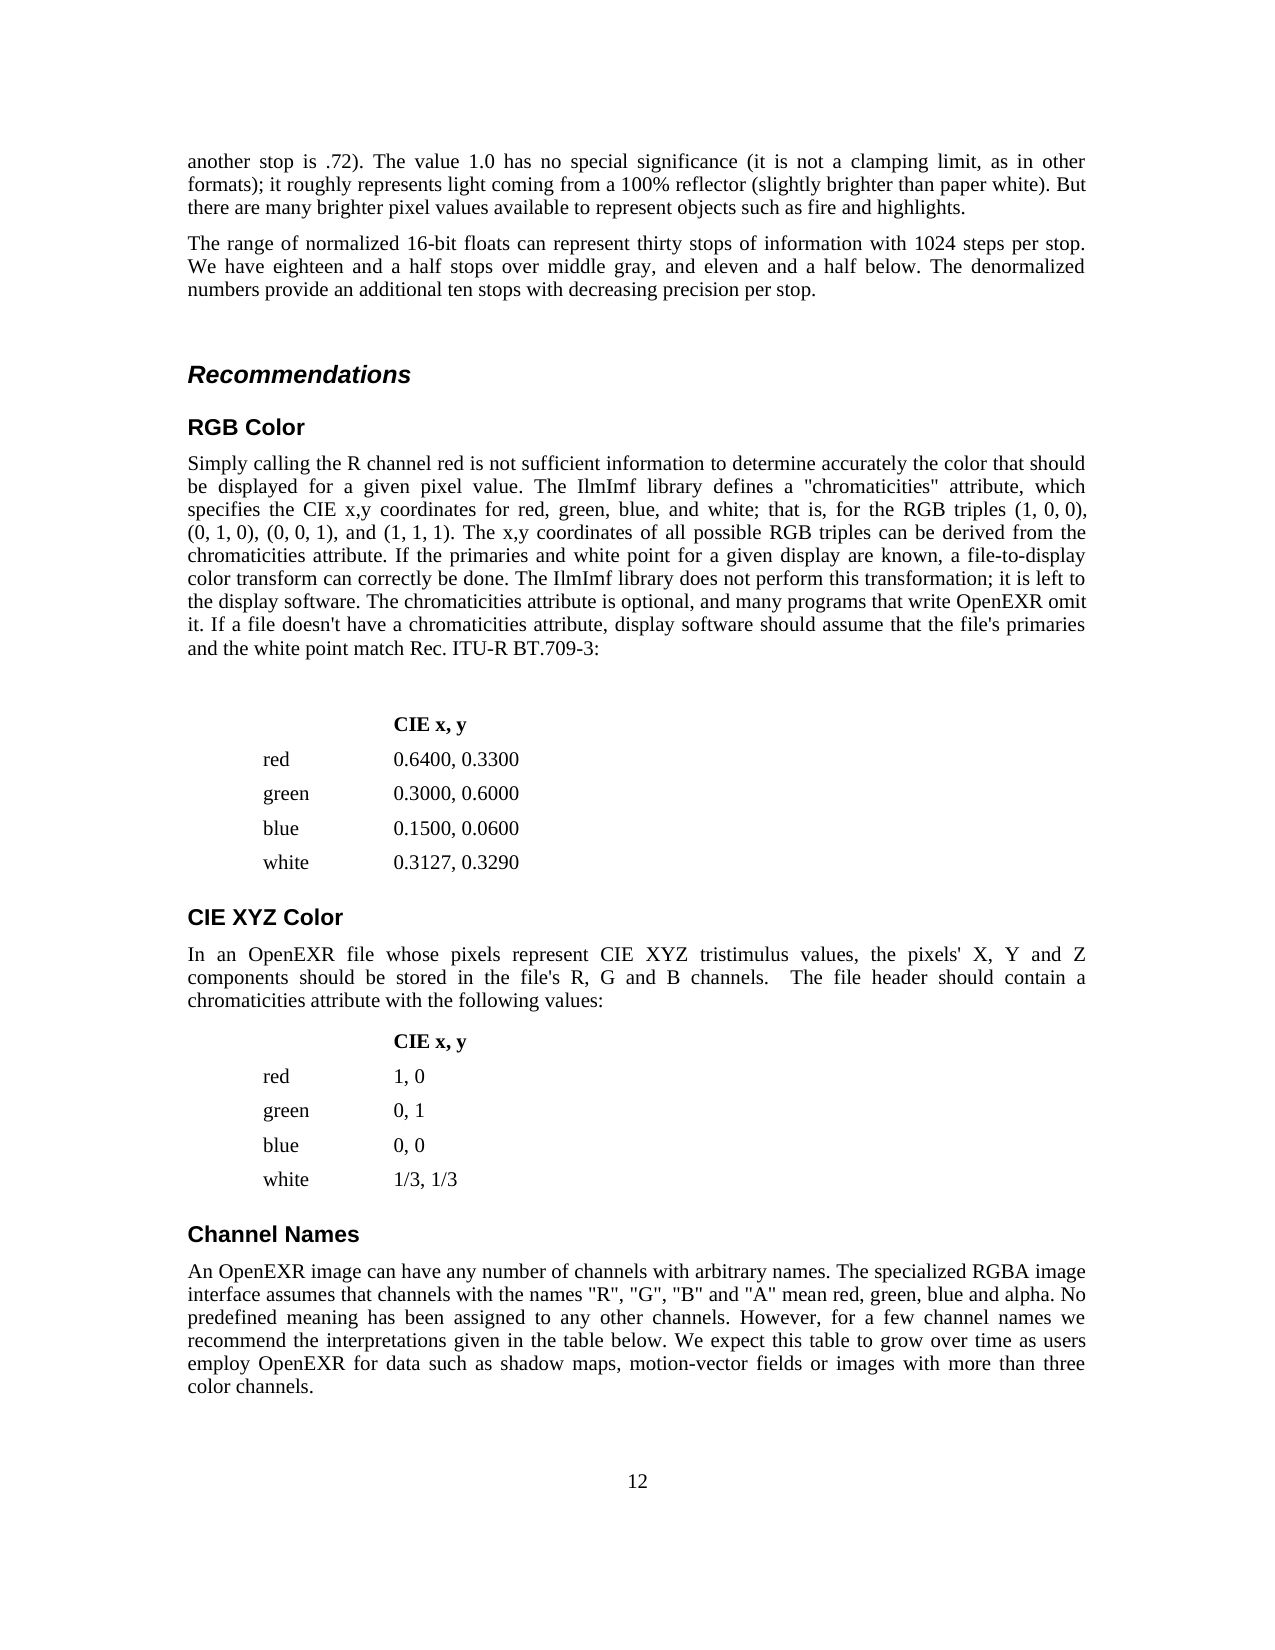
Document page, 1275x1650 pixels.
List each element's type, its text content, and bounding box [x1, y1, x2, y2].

table_header [257, 708, 388, 742]
text The range of normalized 16-bit floats can represent thirty stops of information with 1024 steps per stop. We have eighteen and a half stops over middle gray, and eleven and a half below. The denormalized numbers provide an additional ten stops with decreasing precision per stop. [187, 232, 1087, 301]
text Simply calling the R channel red is not sufficient information to determine accurately the color that should be displayed for a given pixel value. The IlmImf library defines a "chromaticities" attribute, which specifies the CIE x,y coordinates for red, green, blue, and white; that is, for the RGB triples (1, 0, 0), (0, 1, 0), (0, 0, 1), and (1, 1, 1). The x,y coordinates of all possible RGB triples can be derived from the chromaticities attribute. If the primaries and white point for a given display are known, a file-to-display color transform can correctly be done. The IlmImf library does not perform this transformation; it is left to the display software. The chromaticities attribute is optional, and many programs that write OpenEXR omit it. If a file doesn't have a chromaticities attribute, display software should assume that the file's primaries and the white point match Rec. ITU-R BT.709-3: [187, 452, 1087, 659]
table_cell red [257, 1059, 388, 1093]
table_cell 1, 0 [388, 1059, 1016, 1093]
table_header CIE x, y [388, 708, 1016, 742]
subtitle RGB Color [187, 414, 1087, 440]
text In an OpenEXR file whose pixels represent CIE XYZ tristimulus values, the pixels' X, Y and Z components should be stored in the file's R, G and B channels. The file header should contain a chromaticities attribute with the following values: [187, 943, 1087, 1012]
table_cell 0, 1 [388, 1093, 1016, 1128]
table_header CIE x, y [388, 1024, 1016, 1059]
table_cell 1/3, 1/3 [388, 1162, 1016, 1197]
table_cell 0.6400, 0.3300 [388, 742, 1016, 776]
table_cell blue [257, 1128, 388, 1162]
subtitle Channel Names [187, 1222, 1087, 1247]
table_cell 0.3127, 0.3290 [388, 845, 1016, 880]
text another stop is .72). The value 1.0 has no special significance (it is not a clamping limit, as in other formats); it roughly represents light coming from a 100% reflector (slightly brighter than paper white). But there are many brighter pixel values available to represent objects such as fire and highlights. [187, 150, 1087, 219]
table_cell green [257, 776, 388, 811]
table_cell 0, 0 [388, 1128, 1016, 1162]
subtitle Recommendations [187, 361, 1087, 389]
subtitle CIE XYZ Color [187, 905, 1087, 930]
table_cell red [257, 742, 388, 776]
table_cell green [257, 1093, 388, 1128]
table_header [257, 1024, 388, 1059]
table_cell blue [257, 811, 388, 845]
table_cell white [257, 1162, 388, 1197]
table_cell 0.1500, 0.0600 [388, 811, 1016, 845]
table_cell 0.3000, 0.6000 [388, 776, 1016, 811]
text An OpenEXR image can have any number of channels with arbitrary names. The specialized RGBA image interface assumes that channels with the names "R", "G", "B" and "A" mean red, green, blue and alpha. No predefined meaning has been assigned to any other channels. However, for a few channel names we recommend the interpretations given in the table below. We expect this table to grow over time as users employ OpenEXR for data such as shadow maps, motion-vector fields or images with more than three color channels. [187, 1260, 1087, 1398]
table_cell white [257, 845, 388, 880]
